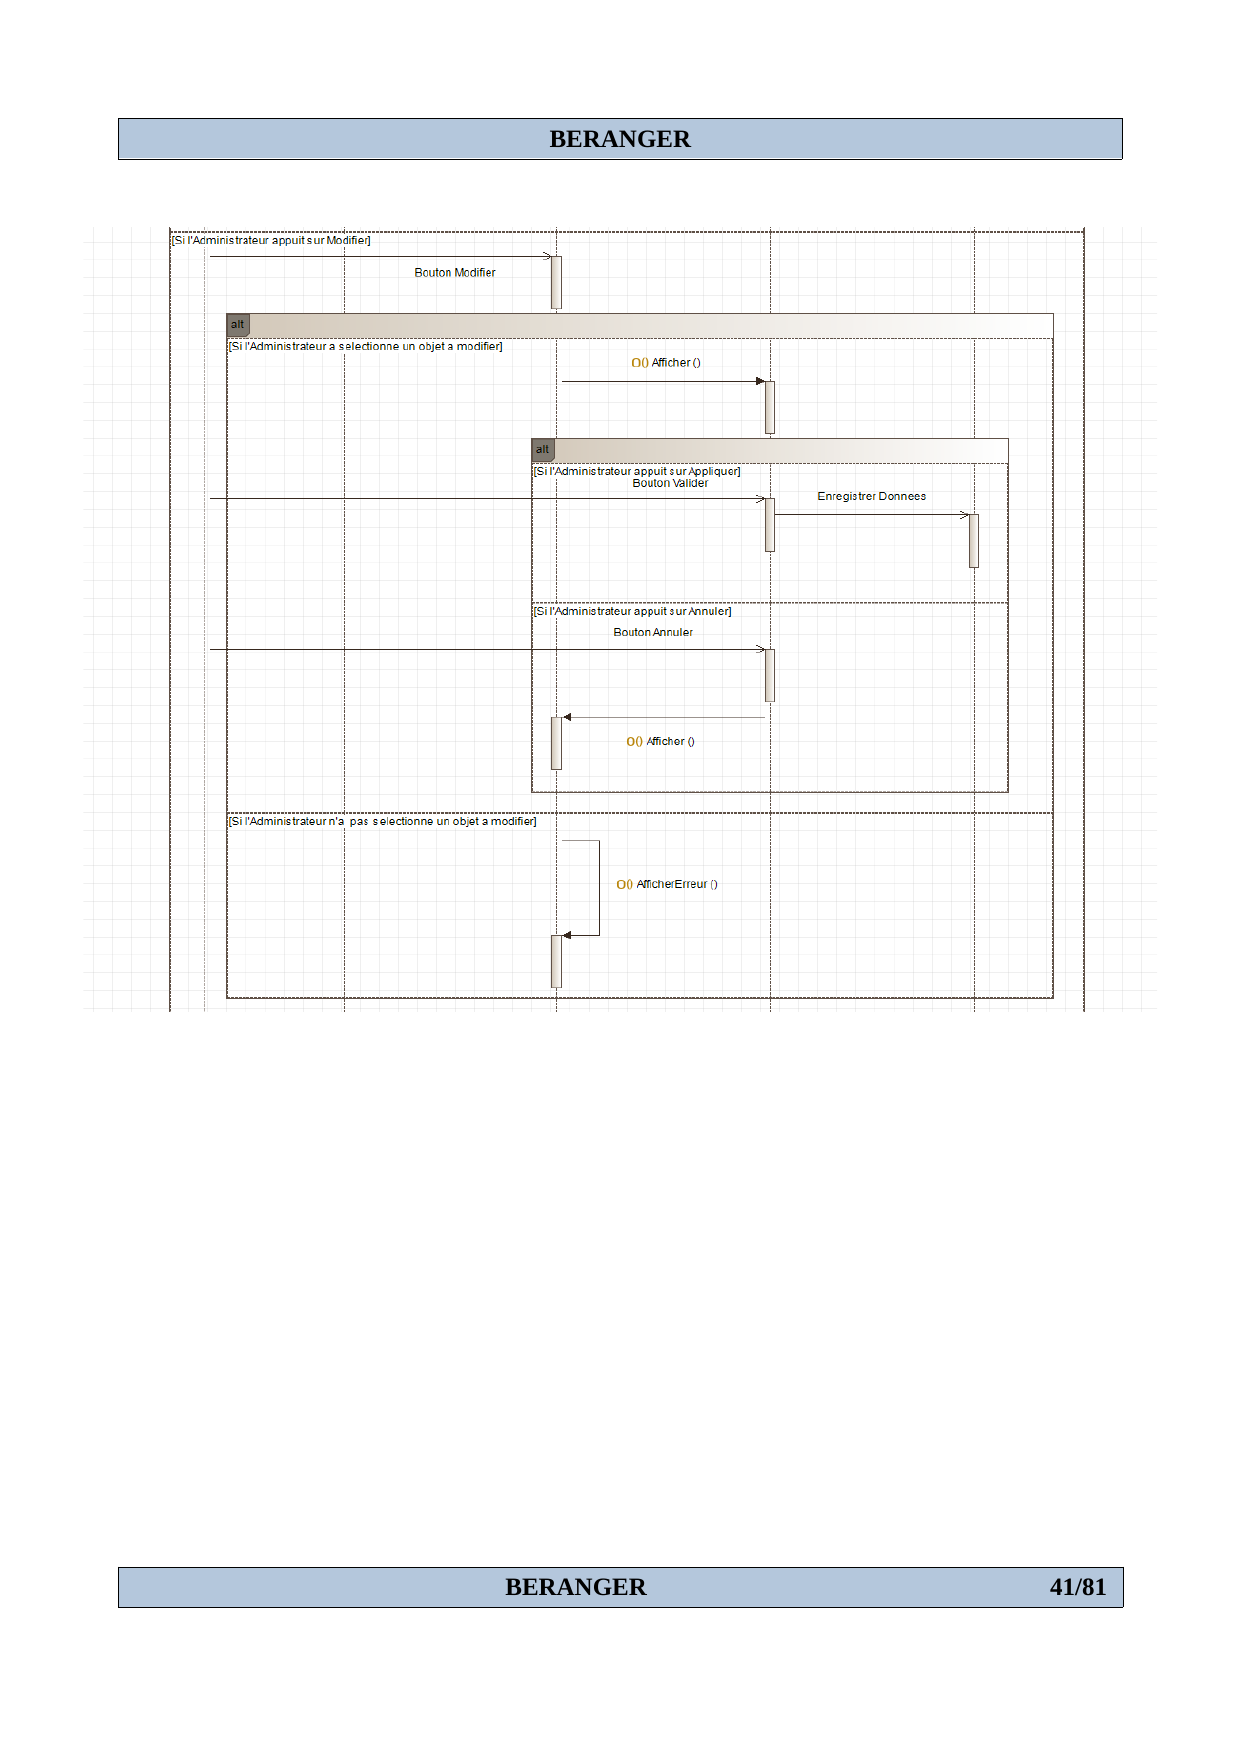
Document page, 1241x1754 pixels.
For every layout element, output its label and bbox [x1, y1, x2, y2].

picture [83, 227, 1158, 1012]
